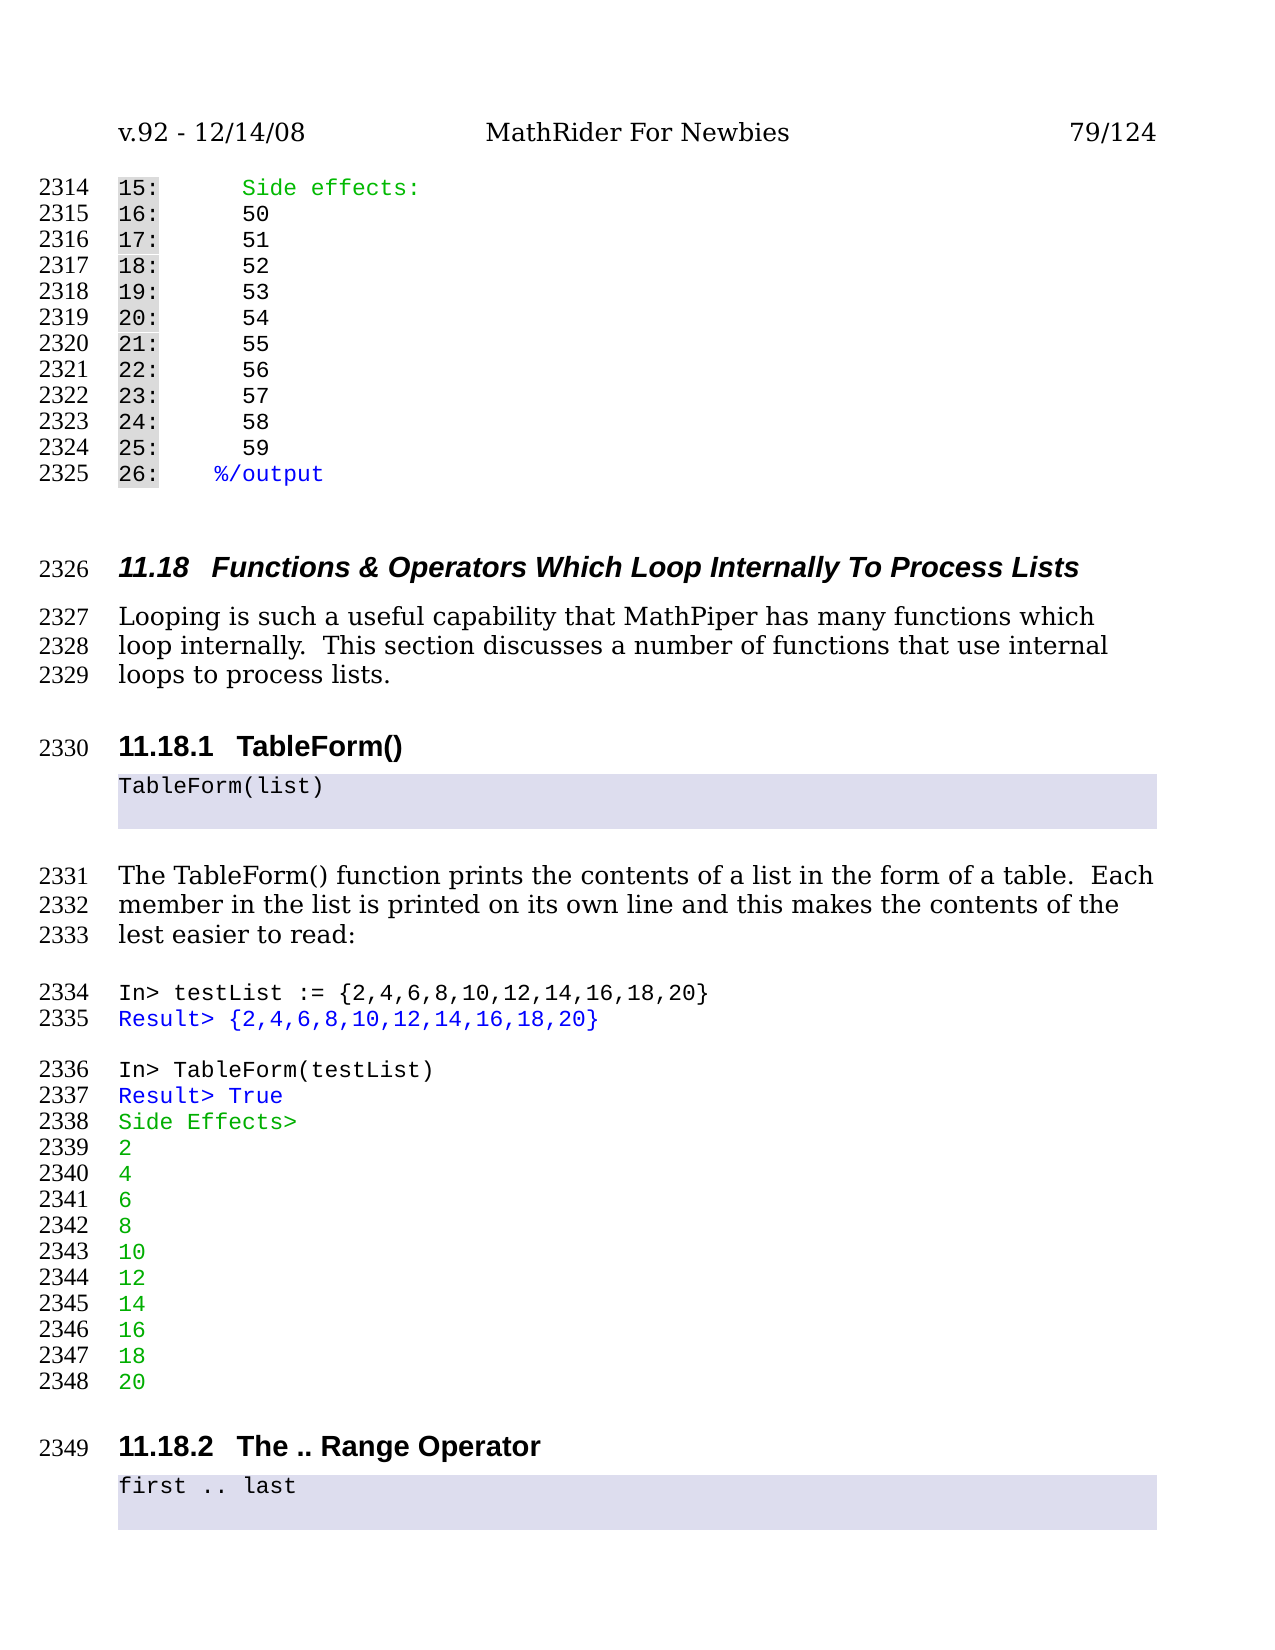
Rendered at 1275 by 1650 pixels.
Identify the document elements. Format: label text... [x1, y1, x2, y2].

text 25: 59 [118, 436, 1157, 462]
text 2 [118, 1137, 1157, 1163]
text 12 [118, 1266, 1157, 1292]
subtitle Functions & Operators Which Loop Internally To Process Lists [118, 551, 1157, 584]
text 22: 56 [118, 358, 1157, 384]
text 20: 54 [118, 306, 1157, 332]
text Looping is such a useful capability that MathPiper has many functions which loop internally. This section discusses a number of functions that use internal loops to process lists. [118, 602, 1157, 689]
text In> TableForm(testList) [118, 1059, 1157, 1085]
text 16: 50 [118, 203, 1157, 229]
text 4 [118, 1163, 1157, 1188]
text Side Effects> [118, 1111, 1157, 1137]
text Result> True [118, 1085, 1157, 1111]
text 8 [118, 1214, 1157, 1240]
text 14 [118, 1292, 1157, 1318]
text 20 [118, 1370, 1157, 1396]
text 18: 52 [118, 254, 1157, 281]
text 18 [118, 1344, 1157, 1370]
subtitle TableForm() [118, 729, 1157, 762]
text 24: 58 [118, 410, 1157, 436]
text 19: 53 [118, 281, 1157, 306]
text 15: Side effects: [118, 177, 1157, 203]
text 26: %/output [118, 462, 1157, 488]
table_header first .. last [118, 1475, 1157, 1530]
table_header TableForm(list) [118, 774, 1157, 829]
subtitle The .. Range Operator [118, 1429, 1157, 1463]
text The TableForm() function prints the contents of a list in the form of a table. Each member in the list is printed on its own line and this makes the contents of the lest easier to read: [118, 862, 1157, 949]
text 23: 57 [118, 384, 1157, 410]
text 10 [118, 1240, 1157, 1266]
text In> testList := {2,4,6,8,10,12,14,16,18,20} [118, 981, 1157, 1007]
text 6 [118, 1188, 1157, 1214]
text 21: 55 [118, 332, 1157, 358]
text 17: 51 [118, 229, 1157, 254]
text Result> {2,4,6,8,10,12,14,16,18,20} [118, 1007, 1157, 1033]
text 16 [118, 1318, 1157, 1344]
